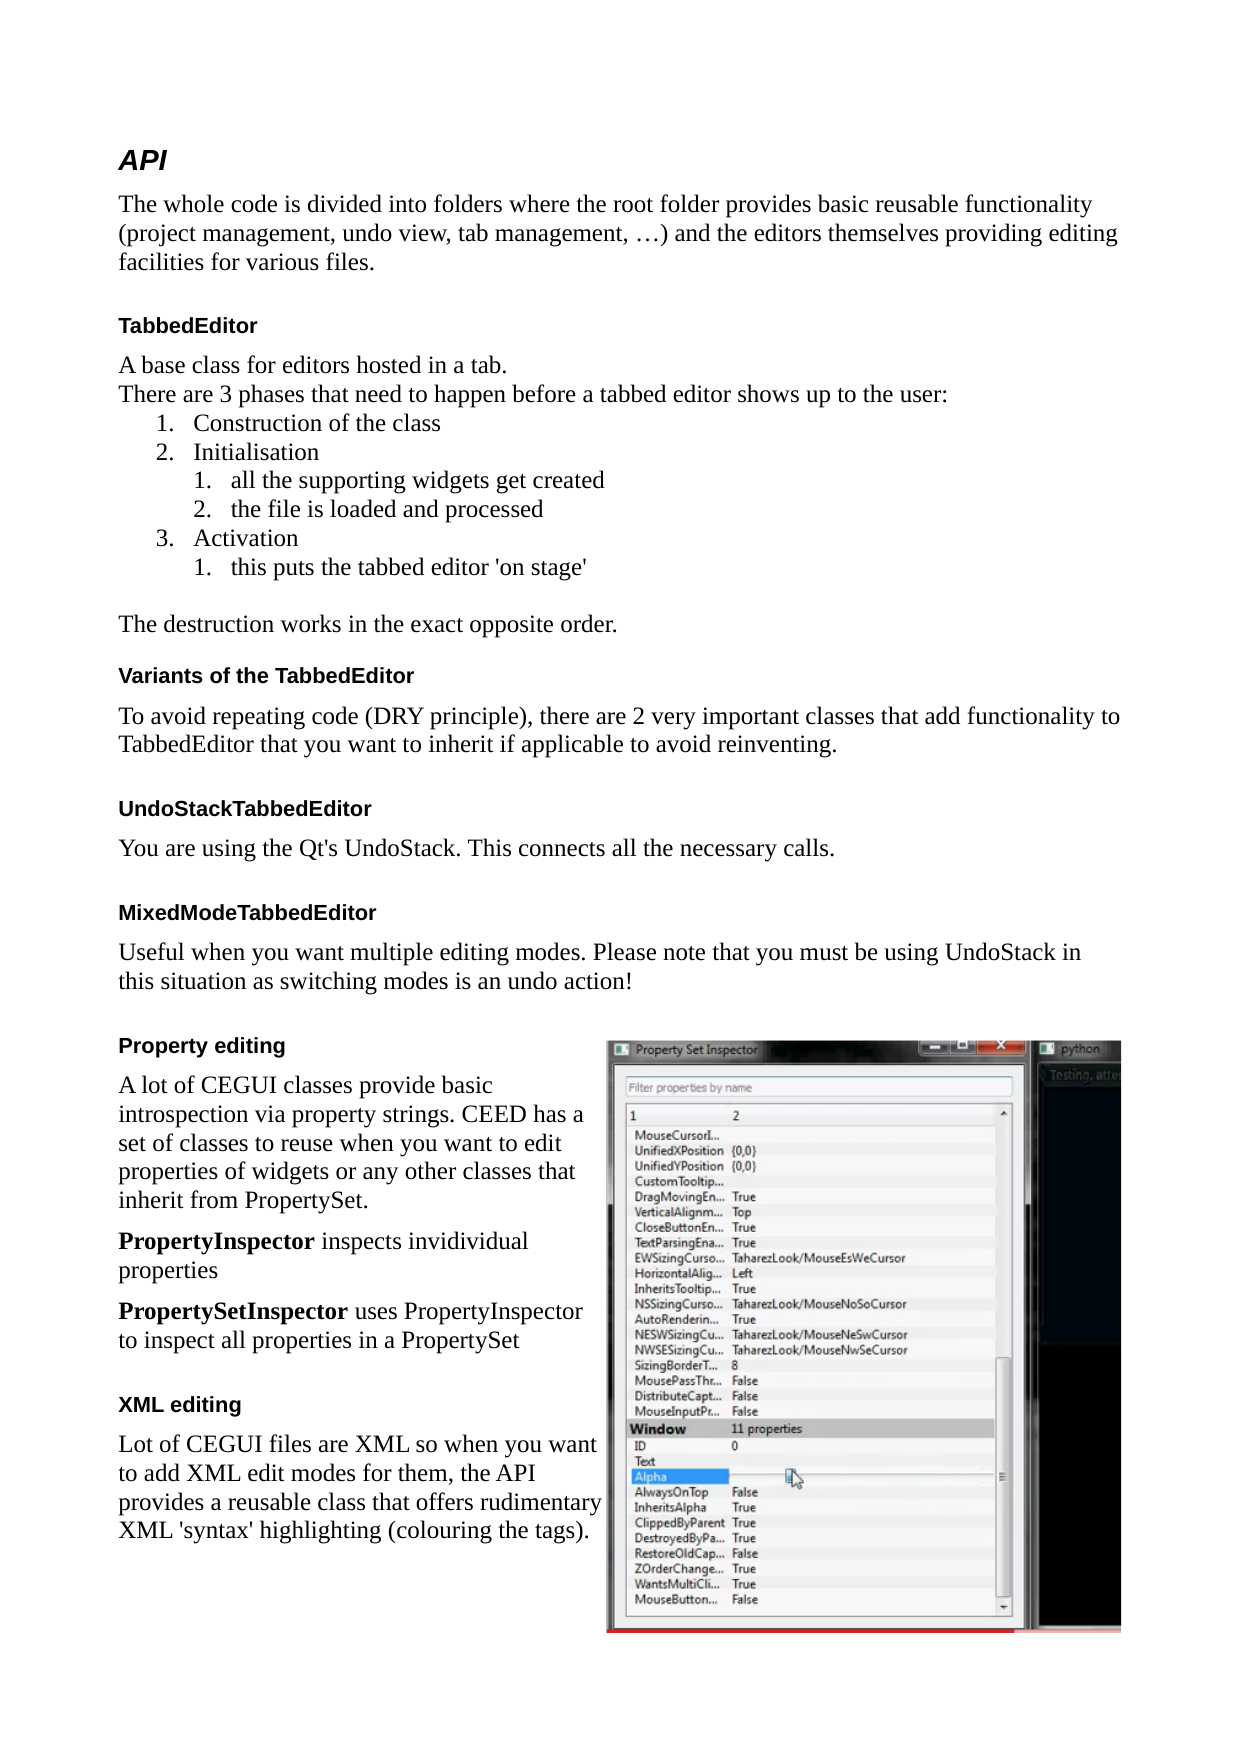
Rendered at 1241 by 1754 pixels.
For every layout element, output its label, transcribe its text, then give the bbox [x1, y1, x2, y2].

text PropertySetInspector uses PropertyInspector to inspect all properties in a PropertySet [118, 1296, 606, 1354]
subtitle Variants of the TabbedEditor [118, 663, 1122, 688]
text The whole code is divided into folders where the root folder provides basic reusable functionality (project management, undo view, tab management, …) and the editors themselves providing editing facilities for various files. [118, 189, 1122, 275]
text A base class for editors hosted in a tab. [118, 351, 1122, 379]
text To avoid repeating code (DRY principle), there are 2 very important classes that add functionality to TabbedEditor that you want to inherit if applicable to avoid reinventing. [118, 701, 1122, 758]
list the file is loaded and processed [193, 494, 1122, 523]
text A lot of CEGUI classes provide basic introspection via property strings. CEED has a set of classes to reuse when you want to edit properties of widgets or any other classes that inherit from PropertySet. [118, 1070, 606, 1214]
list all the supporting widgets get created [193, 466, 1122, 494]
text There are 3 phases that need to happen before a tabbed editor shows up to the user: [118, 379, 1122, 408]
subtitle MixedModeTabbedEditor [118, 900, 1122, 925]
picture [606, 1037, 1122, 1633]
text PropertyInspector inspects invidividual properties [118, 1226, 606, 1284]
text You are using the Qt's UndoStack. This connects all the necessary calls. [118, 833, 1122, 862]
list Activation [156, 523, 1122, 552]
text Useful when you want multiple editing modes. Please note that you must be using UndoStack in this situation as switching modes is an undo action! [118, 937, 1122, 995]
list this puts the tabbed editor 'on stage' [193, 552, 1122, 581]
subtitle XML editing [118, 1391, 606, 1417]
subtitle UndoStackTabbedEditor [118, 796, 1122, 821]
subtitle TabbedEditor [118, 313, 1122, 338]
list Construction of the class [156, 408, 1122, 437]
list Initialisation [156, 437, 1122, 466]
subtitle Property editing [118, 1032, 1122, 1058]
text The destruction works in the exact opposite order. [118, 609, 1122, 638]
subtitle API [118, 143, 1122, 177]
text Lot of CEGUI files are XML so when you want to add XML edit modes for them, the API provides a reusable class that offers rudimentary XML 'syntax' highlighting (colouring the tags). [118, 1429, 606, 1544]
